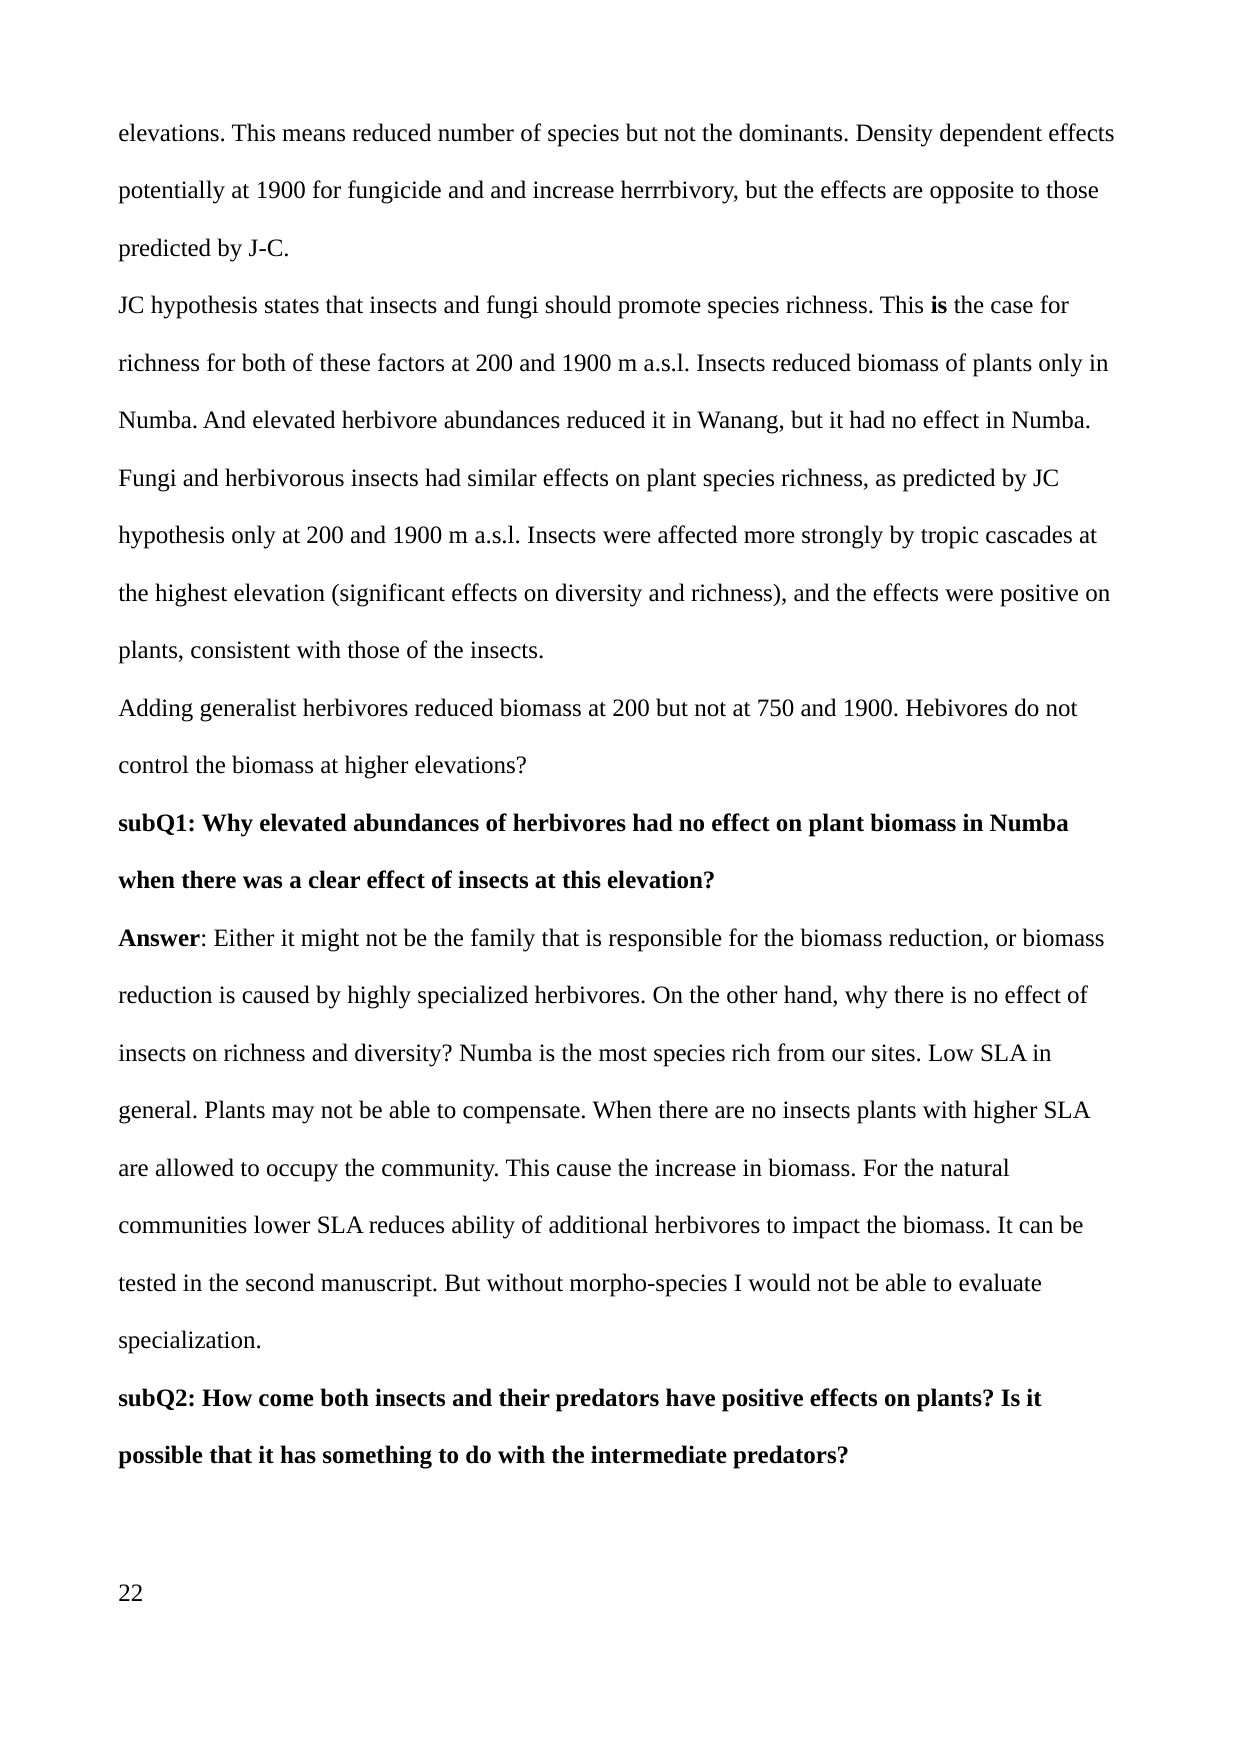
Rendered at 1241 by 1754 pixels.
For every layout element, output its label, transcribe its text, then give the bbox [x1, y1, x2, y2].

text elevations. This means reduced number of species but not the dominants. Density dependent effects potentially at 1900 for fungicide and and increase herrrbivory, but the effects are opposite to those predicted by J-C. [118, 118, 1122, 262]
text JC hypothesis states that insects and fungi should promote species richness. This is the case for richness for both of these factors at 200 and 1900 m a.s.l. Insects reduced biomass of plants only in Numba. And elevated herbivore abundances reduced it in Wanang, but it had no effect in Numba. Fungi and herbivorous insects had similar effects on plant species richness, as predicted by JC hypothesis only at 200 and 1900 m a.s.l. Insects were affected more strongly by tropic cascades at the highest elevation (significant effects on diversity and richness), and the effects were positive on plants, consistent with those of the insects. [118, 291, 1122, 664]
text subQ1: Why elevated abundances of herbivores had no effect on plant biomass in Numba when there was a clear effect of insects at this elevation? [118, 808, 1122, 894]
text Adding generalist herbivores reduced biomass at 200 but not at 750 and 1900. Hebivores do not control the biomass at higher elevations? [118, 693, 1122, 779]
text subQ2: How come both insects and their predators have positive effects on plants? Is it possible that it has something to do with the intermediate predators? [118, 1383, 1122, 1469]
text Answer: Either it might not be the family that is responsible for the biomass reduction, or biomass reduction is caused by highly specialized herbivores. On the other hand, why there is no effect of insects on richness and diversity? Numba is the most species rich from our sites. Low SLA in general. Plants may not be able to compensate. When there are no insects plants with higher SLA are allowed to occupy the community. This cause the increase in biomass. For the natural communities lower SLA reduces ability of additional herbivores to impact the biomass. It can be tested in the second manuscript. But without morpho-species I would not be able to evaluate specialization. [118, 923, 1122, 1354]
